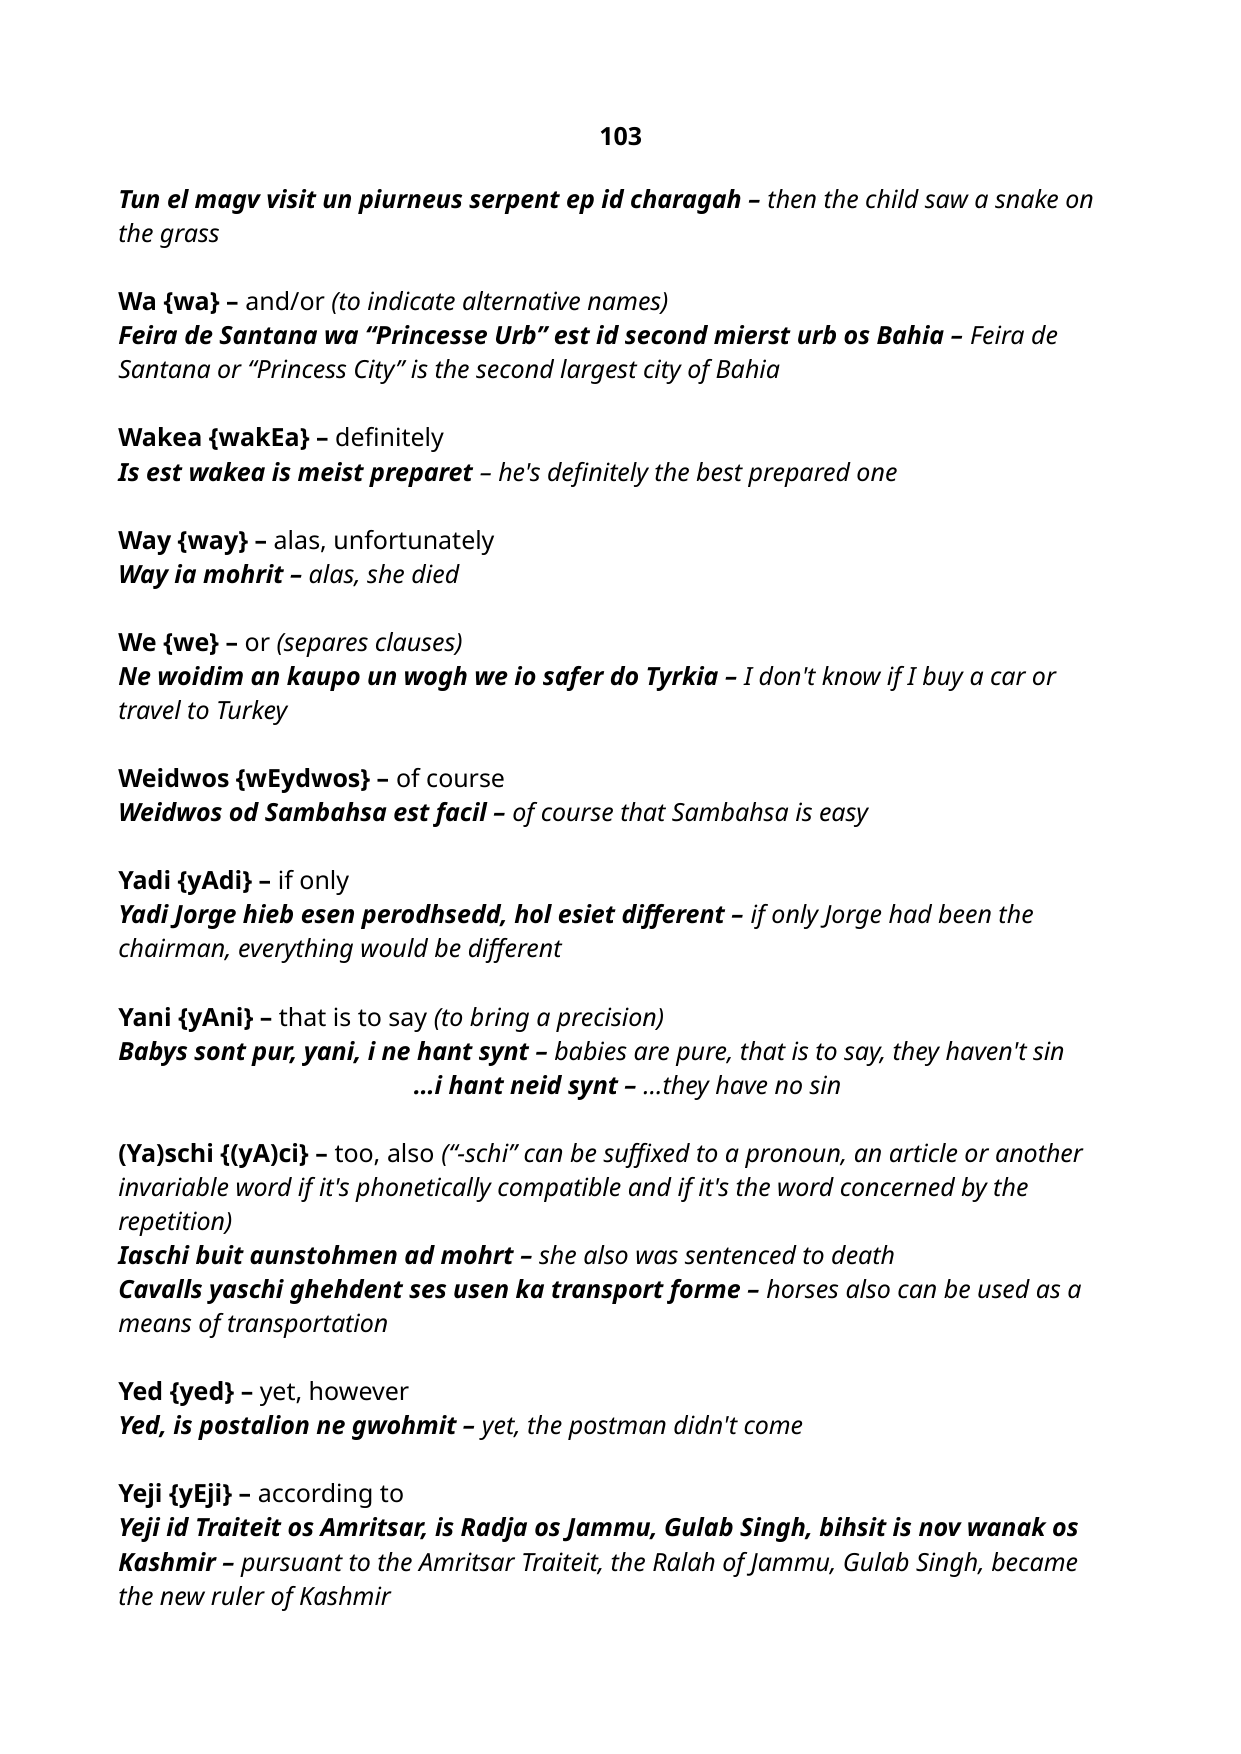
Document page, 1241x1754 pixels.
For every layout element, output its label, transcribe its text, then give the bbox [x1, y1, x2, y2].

text Wa {wa} – and/or (to indicate alternative names) [118, 284, 1123, 318]
text Yed, is postalion ne gwohmit – yet, the postman didn't come [118, 1408, 1123, 1442]
text Ne woidim an kaupo un wogh we io safer do Tyrkia – I don't know if I buy a car or travel to Turkey [118, 658, 1123, 727]
text Yeji {yEji} – according to [118, 1476, 1123, 1510]
text Is est wakea is meist preparet – he's definitely the best prepared one [118, 454, 1123, 488]
text Yani {yAni} – that is to say (to bring a precision) [118, 999, 1123, 1033]
text Yed {yed} – yet, however [118, 1374, 1123, 1408]
text We {we} – or (separes clauses) [118, 624, 1123, 658]
text Yeji id Traiteit os Amritsar, is Radja os Jammu, Gulab Singh, bihsit is nov wanak os Kashmir – pursuant to the Amritsar Traiteit, the Ralah of Jammu, Gulab Singh, became the new ruler of Kashmir [118, 1510, 1123, 1612]
text (Ya)schi {(yA)ci} – too, also (“-schi” can be suffixed to a pronoun, an article or another invariable word if it's phonetically compatible and if it's the word concerned by the repetition) [118, 1135, 1123, 1238]
text Weidwos od Sambahsa est facil – of course that Sambahsa is easy [118, 795, 1123, 829]
text Feira de Santana wa “Princesse Urb” est id second mierst urb os Bahia – Feira de Santana or “Princess City” is the second largest city of Bahia [118, 318, 1123, 386]
text Babys sont pur, yani, i ne hant synt – babies are pure, that is to say, they haven't sin [118, 1033, 1123, 1067]
text Yadi {yAdi} – if only [118, 863, 1123, 897]
text Way ia mohrit – alas, she died [118, 556, 1123, 590]
text Cavalls yaschi ghehdent ses usen ka transport forme – horses also can be used as a means of transportation [118, 1272, 1123, 1340]
text Weidwos {wEydwos} – of course [118, 761, 1123, 795]
text Iaschi buit aunstohmen ad mohrt – she also was sentenced to death [118, 1238, 1123, 1272]
text Wakea {wakEa} – definitely [118, 420, 1123, 454]
text Tun el magv visit un piurneus serpent ep id charagah – then the child saw a snake on the grass [118, 182, 1123, 250]
text …i hant neid synt – …they have no sin [118, 1067, 1123, 1101]
text Yadi Jorge hieb esen perodhsedd, hol esiet different – if only Jorge had been the chairman, everything would be different [118, 897, 1123, 965]
text Way {way} – alas, unfortunately [118, 522, 1123, 556]
